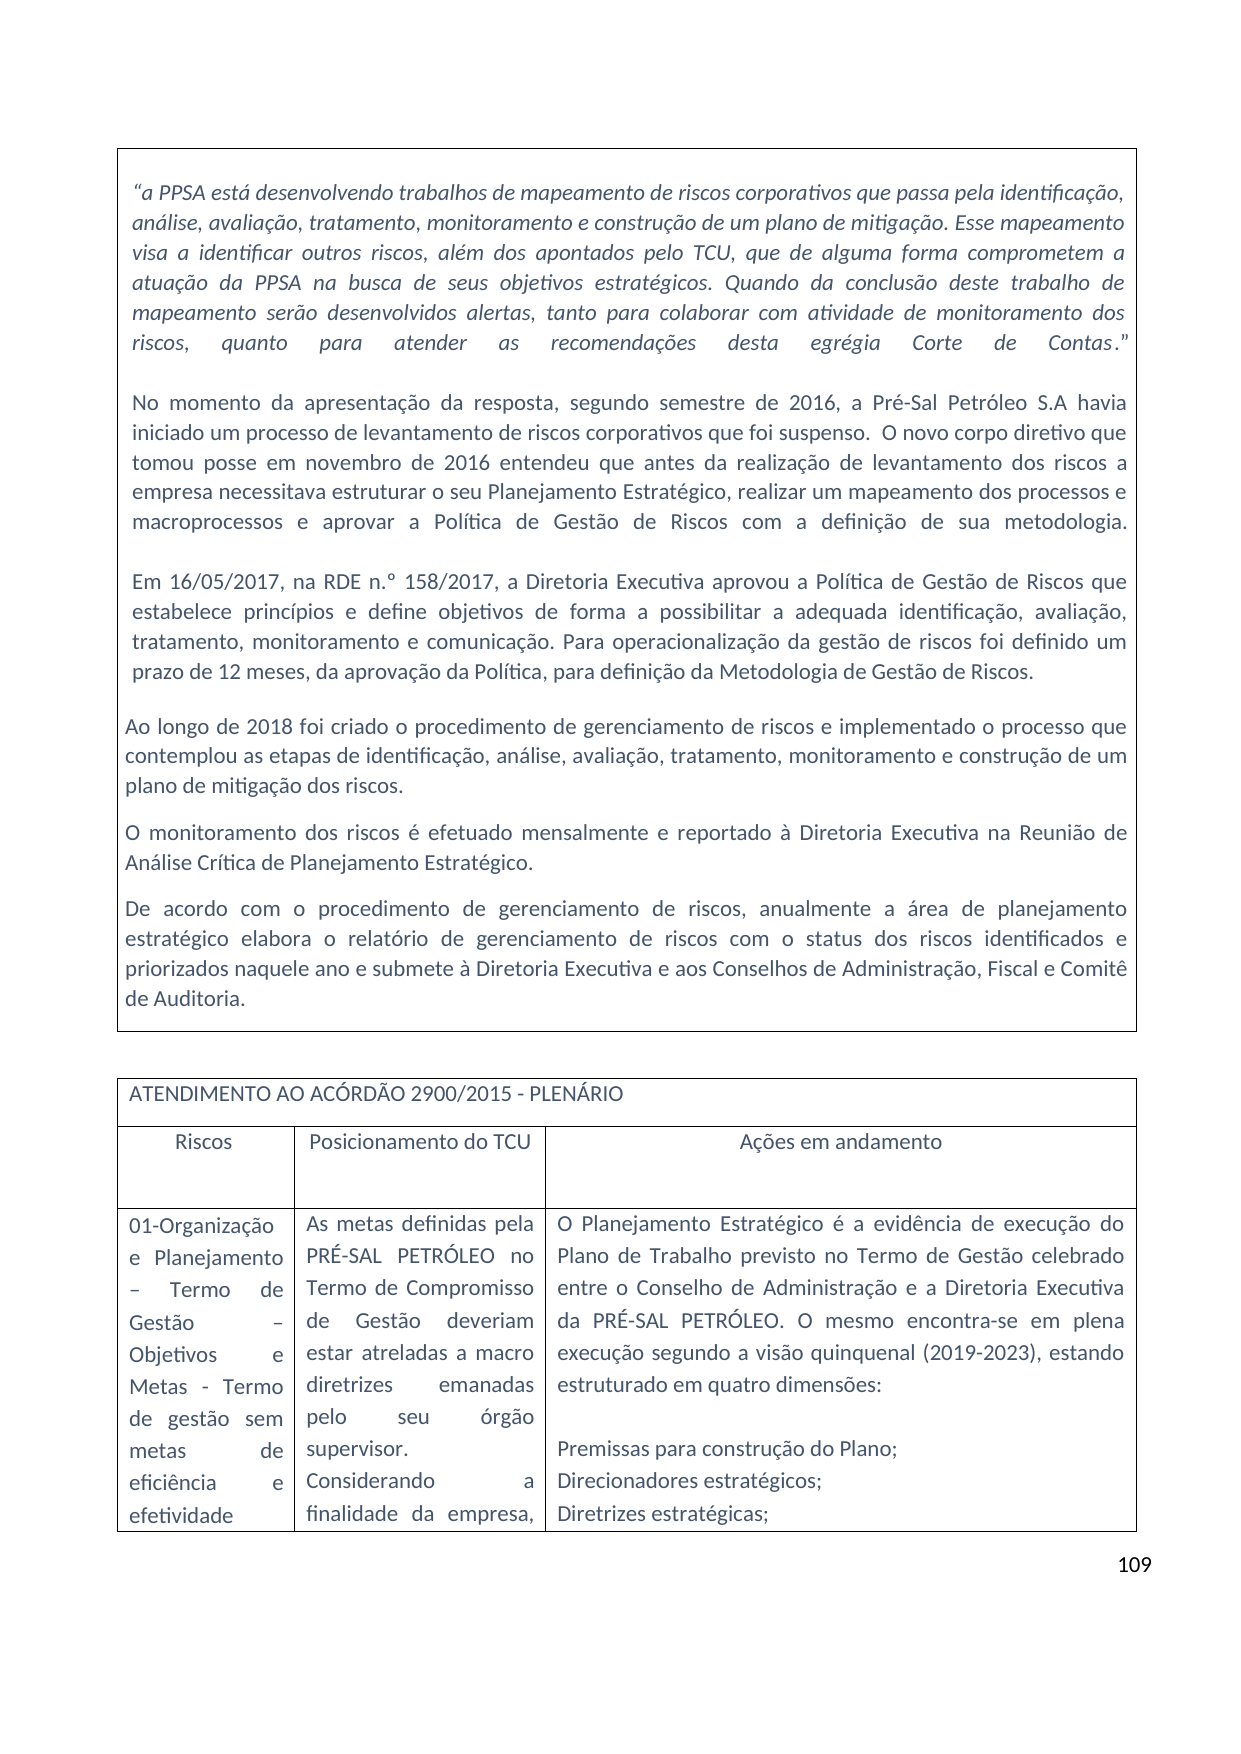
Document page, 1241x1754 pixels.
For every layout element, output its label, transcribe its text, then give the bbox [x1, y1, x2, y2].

table_cell 01-Organização e Planejamento – Termo de Gestão – Objetivos e Metas - Termo de gestão sem metas de eficiência e efetividade [118, 1209, 294, 1531]
table_cell Ações em andamento [546, 1127, 1136, 1208]
table_cell “a PPSA está desenvolvendo trabalhos de mapeamento de riscos corporativos que passa pela identificação, análise, avaliação, tratamento, monitoramento e construção de um plano de mitigação. Esse mapeamento visa a identificar outros riscos, além dos apontados pelo TCU, que de alguma forma comprometem a atuação da PPSA na busca de seus objetivos estratégicos. Quando da conclusão deste trabalho de mapeamento serão desenvolvidos alertas, tanto para colaborar com atividade de monitoramento dos riscos, quanto para atender as recomendações desta egrégia Corte de Contas.” No momento da apresentação da resposta, segundo semestre de 2016, a Pré-Sal Petróleo S.A havia iniciado um processo de levantamento de riscos corporativos que foi suspenso. O novo corpo diretivo que tomou posse em novembro de 2016 entendeu que antes da realização de levantamento dos riscos a empresa necessitava estruturar o seu Planejamento Estratégico, realizar um mapeamento dos processos e macroprocessos e aprovar a Política de Gestão de Riscos com a definição de sua metodologia. Em 16/05/2017, na RDE n.º 158/2017, a Diretoria Executiva aprovou a Política de Gestão de Riscos que estabelece princípios e define objetivos de forma a possibilitar a adequada identificação, avaliação, tratamento, monitoramento e comunicação. Para operacionalização da gestão de riscos foi definido um prazo de 12 meses, da aprovação da Política, para definição da Metodologia de Gestão de Riscos. Ao longo de 2018 foi criado o procedimento de gerenciamento de riscos e implementado o processo que contemplou as etapas de identificação, análise, avaliação, tratamento, monitoramento e construção de um plano de mitigação dos riscos. O monitoramento dos riscos é efetuado mensalmente e reportado à Diretoria Executiva na Reunião de Análise Crítica de Planejamento Estratégico. De acordo com o procedimento de gerenciamento de riscos, anualmente a área de planejamento estratégico elabora o relatório de gerenciamento de riscos com o status dos riscos identificados e priorizados naquele ano e submete à Diretoria Executiva e aos Conselhos de Administração, Fiscal e Comitê de Auditoria. [118, 149, 1136, 1031]
table_cell As metas definidas pela PRÉ-SAL PETRÓLEO no Termo de Compromisso de Gestão deveriam estar atreladas a macro diretrizes emanadas pelo seu órgão supervisor. Considerando a finalidade da empresa, [295, 1209, 545, 1531]
table_header ATENDIMENTO AO ACÓRDÃO 2900/2015 - PLENÁRIO [118, 1079, 1136, 1126]
table_cell Riscos [118, 1127, 294, 1208]
table_cell O Planejamento Estratégico é a evidência de execução do Plano de Trabalho previsto no Termo de Gestão celebrado entre o Conselho de Administração e a Diretoria Executiva da PRÉ-SAL PETRÓLEO. O mesmo encontra-se em plena execução segundo a visão quinquenal (2019-2023), estando estruturado em quatro dimensões: Premissas para construção do Plano; Direcionadores estratégicos; Diretrizes estratégicas; [546, 1209, 1136, 1531]
table_cell Posicionamento do TCU [295, 1127, 545, 1208]
